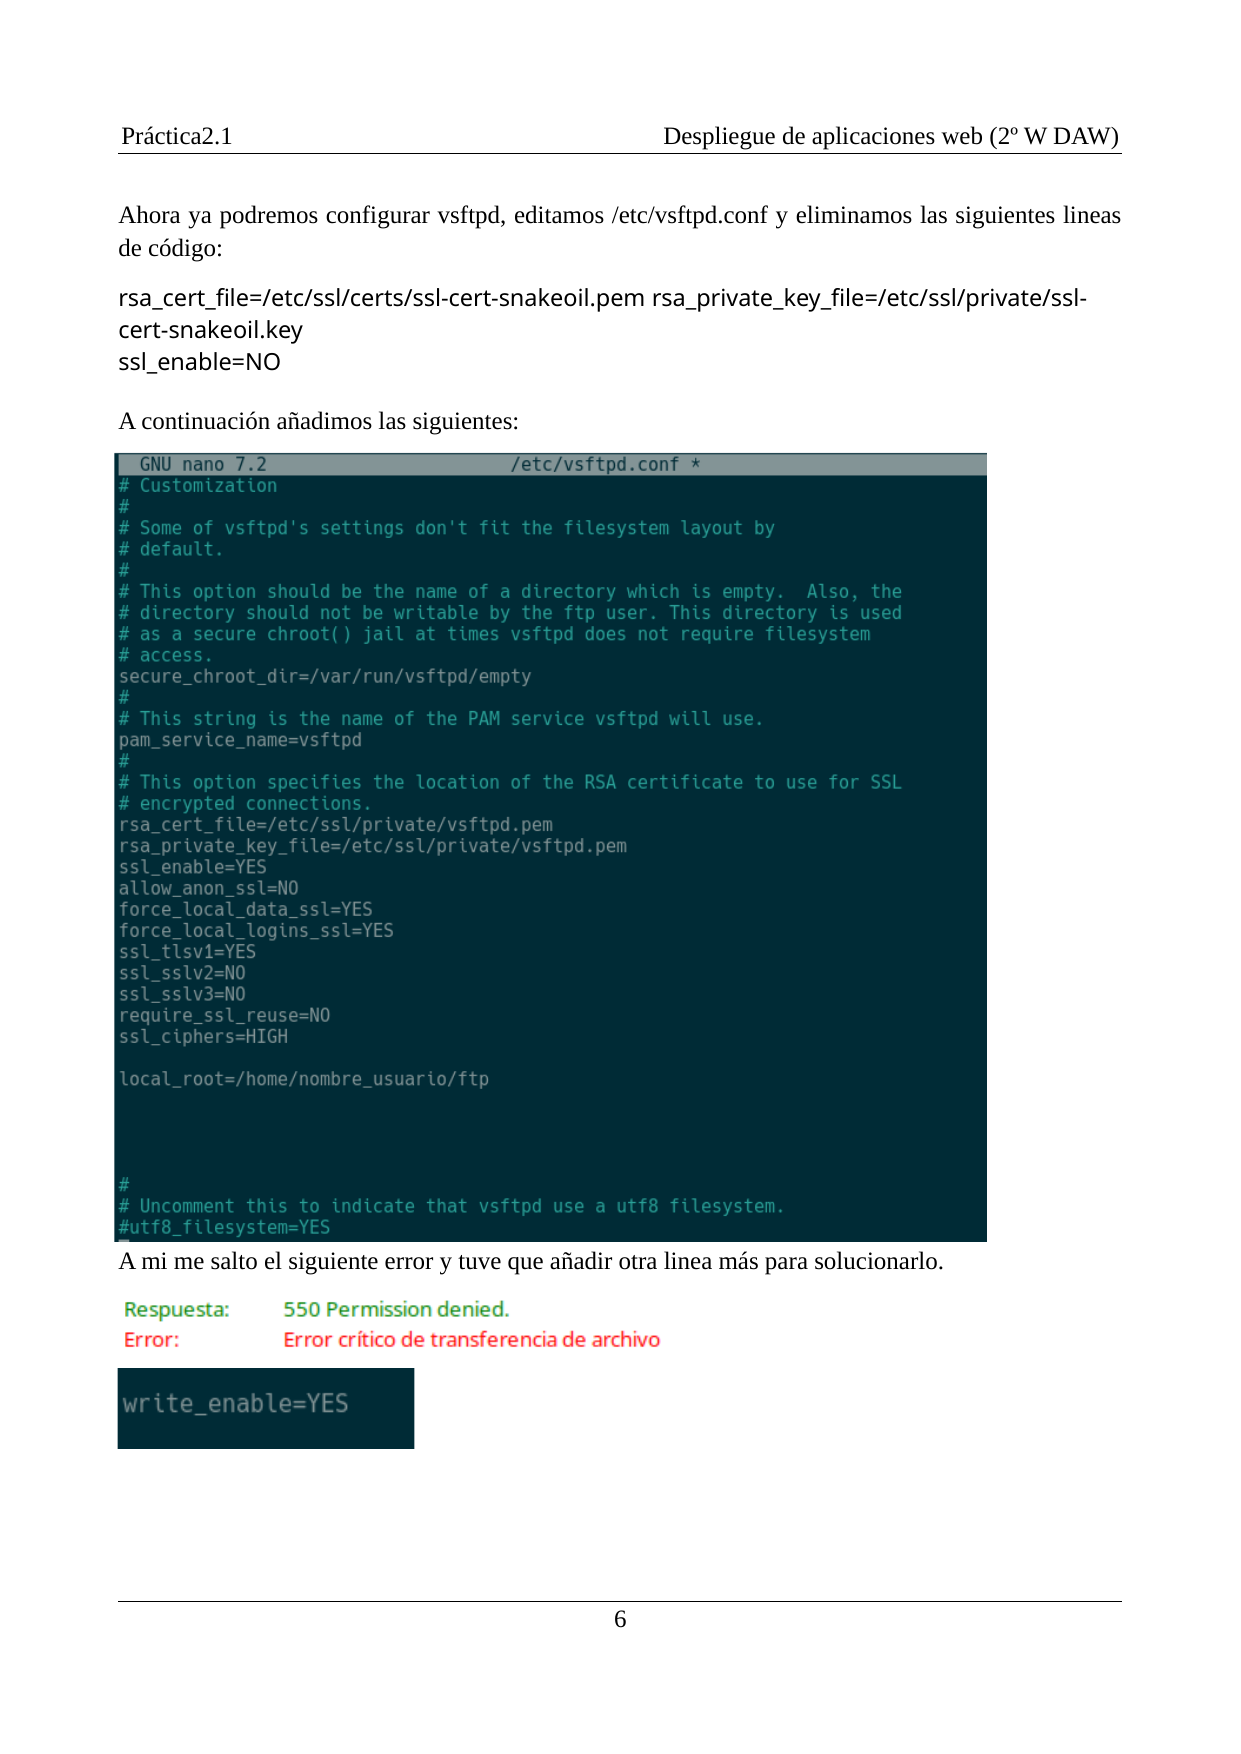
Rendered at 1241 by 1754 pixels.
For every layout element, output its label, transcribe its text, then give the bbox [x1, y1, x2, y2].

picture [683, 630, 689, 640]
picture [226, 609, 233, 622]
picture [205, 987, 212, 1000]
picture [606, 775, 616, 788]
picture [491, 839, 498, 852]
picture [269, 927, 276, 940]
picture [713, 630, 721, 640]
picture [291, 673, 297, 682]
picture [142, 881, 148, 894]
picture [279, 778, 286, 792]
picture [131, 927, 138, 937]
picture [205, 884, 212, 894]
picture [565, 842, 572, 855]
picture [268, 633, 275, 640]
picture [597, 715, 604, 725]
picture [237, 478, 244, 491]
picture [523, 1202, 530, 1215]
picture [119, 584, 128, 597]
picture [141, 675, 149, 682]
picture [164, 1072, 170, 1085]
picture [141, 1012, 149, 1025]
picture [152, 524, 181, 534]
picture [428, 1199, 434, 1212]
picture [195, 817, 201, 831]
picture [194, 524, 202, 534]
picture [247, 1224, 255, 1233]
picture [194, 884, 202, 894]
picture [216, 927, 223, 937]
picture [607, 715, 615, 725]
picture [269, 902, 275, 915]
picture [344, 1075, 350, 1085]
picture [300, 674, 308, 680]
picture [238, 630, 244, 640]
picture [671, 715, 679, 725]
picture [184, 884, 191, 894]
picture [385, 584, 392, 597]
picture [544, 524, 552, 534]
picture [311, 711, 318, 725]
picture [385, 775, 392, 788]
picture [427, 588, 456, 597]
picture [576, 584, 582, 597]
picture [576, 606, 583, 619]
picture [173, 736, 181, 746]
picture [194, 927, 202, 937]
picture [523, 775, 529, 788]
picture [131, 1012, 138, 1021]
picture [460, 1072, 466, 1085]
picture [184, 482, 203, 491]
picture [364, 902, 371, 915]
picture [479, 711, 499, 725]
picture [374, 630, 382, 640]
picture [501, 588, 509, 597]
picture [153, 1220, 159, 1233]
picture [216, 817, 222, 830]
picture [173, 1202, 212, 1212]
picture [428, 669, 434, 682]
picture [333, 1199, 339, 1212]
picture [841, 609, 848, 619]
picture [374, 524, 382, 534]
picture [820, 584, 826, 597]
picture [396, 588, 403, 597]
picture [142, 1029, 148, 1042]
picture [247, 860, 255, 873]
picture [163, 842, 170, 855]
picture [173, 779, 180, 788]
picture [332, 673, 339, 682]
picture [247, 715, 255, 728]
picture [576, 1202, 583, 1212]
picture [724, 524, 731, 534]
picture [598, 588, 604, 597]
picture [216, 1202, 223, 1212]
picture [195, 630, 202, 640]
picture [756, 521, 764, 534]
picture [394, 609, 404, 619]
picture [670, 605, 689, 619]
picture [448, 778, 456, 788]
picture [480, 842, 488, 852]
picture [745, 630, 753, 640]
picture [661, 775, 667, 788]
picture [181, 1398, 192, 1412]
picture [398, 669, 403, 678]
picture [206, 797, 211, 809]
picture [152, 884, 159, 894]
picture [385, 673, 392, 682]
picture [787, 779, 795, 788]
picture [745, 715, 753, 725]
picture [194, 606, 202, 619]
picture [216, 1224, 223, 1233]
picture [629, 712, 635, 725]
picture [173, 715, 180, 725]
picture [276, 1075, 286, 1085]
picture [300, 529, 308, 534]
picture [206, 478, 212, 491]
picture [683, 521, 689, 534]
picture [607, 588, 615, 601]
picture [418, 1075, 424, 1085]
picture [269, 842, 276, 855]
picture [119, 711, 129, 724]
text A continuación añadimos las siguientes: [118, 406, 1122, 434]
picture [311, 1220, 318, 1233]
picture [216, 863, 234, 873]
picture [893, 588, 901, 597]
picture [247, 736, 255, 746]
picture [693, 584, 699, 597]
picture [586, 588, 594, 597]
picture [554, 630, 562, 643]
picture [448, 1202, 456, 1212]
picture [396, 1075, 403, 1085]
picture [247, 630, 255, 640]
picture [694, 775, 699, 788]
picture [308, 1393, 319, 1412]
picture [851, 630, 870, 640]
picture [141, 1199, 149, 1212]
picture [375, 775, 381, 788]
picture [703, 711, 710, 725]
picture [205, 542, 212, 555]
picture [587, 521, 593, 534]
picture [512, 630, 519, 640]
picture [554, 775, 562, 788]
picture [459, 521, 466, 534]
picture [428, 712, 434, 725]
picture [703, 630, 710, 643]
picture [501, 842, 509, 852]
picture [252, 1393, 263, 1412]
picture [831, 775, 836, 788]
picture [512, 779, 519, 788]
picture [152, 673, 159, 682]
picture [194, 991, 202, 1000]
picture [450, 821, 456, 831]
picture [374, 673, 382, 682]
picture [216, 1012, 223, 1021]
picture [247, 800, 254, 809]
picture [163, 802, 170, 809]
picture [141, 800, 149, 809]
picture [703, 1202, 711, 1212]
picture [215, 950, 224, 955]
picture [236, 1029, 255, 1042]
picture [237, 944, 244, 958]
picture [184, 952, 191, 958]
picture [554, 1202, 562, 1212]
picture [121, 842, 128, 852]
picture [268, 1224, 298, 1233]
picture [545, 715, 551, 725]
picture [883, 775, 890, 788]
picture [119, 1178, 129, 1191]
picture [258, 860, 265, 873]
picture [650, 524, 669, 534]
picture [639, 715, 646, 728]
picture [406, 673, 413, 682]
picture [650, 712, 657, 725]
picture [248, 923, 254, 937]
picture [406, 821, 413, 831]
picture [322, 627, 328, 640]
picture [163, 863, 170, 873]
picture [153, 605, 159, 619]
picture [353, 1075, 361, 1085]
picture [131, 990, 138, 1000]
picture [184, 545, 191, 555]
picture [448, 606, 457, 619]
picture [247, 902, 255, 915]
picture [321, 584, 329, 597]
picture [502, 521, 508, 534]
picture [671, 1199, 678, 1212]
picture [533, 627, 540, 640]
picture [131, 1224, 138, 1233]
picture [194, 779, 202, 788]
picture [237, 588, 244, 597]
picture [840, 779, 848, 788]
picture [555, 839, 561, 852]
picture [491, 605, 499, 619]
picture [565, 605, 572, 618]
picture [119, 521, 129, 534]
picture [724, 605, 731, 619]
picture [249, 478, 254, 491]
picture [492, 521, 498, 534]
picture [196, 1224, 202, 1233]
picture [334, 775, 339, 788]
picture [323, 800, 329, 809]
picture [735, 1202, 742, 1212]
picture [438, 1199, 445, 1212]
picture [809, 609, 816, 622]
picture [226, 945, 232, 958]
picture [311, 906, 318, 915]
picture [353, 800, 360, 809]
picture [639, 779, 647, 788]
picture [460, 627, 466, 640]
picture [364, 605, 382, 619]
picture [238, 1398, 248, 1412]
picture [491, 1202, 498, 1212]
picture [322, 733, 328, 746]
picture [164, 712, 170, 725]
picture [185, 736, 191, 746]
picture [523, 715, 531, 725]
picture [766, 524, 773, 537]
picture [481, 521, 487, 534]
picture [300, 630, 308, 640]
picture [173, 863, 181, 873]
picture [247, 839, 255, 852]
picture [459, 775, 466, 788]
picture [194, 860, 202, 873]
picture [353, 842, 361, 852]
picture [290, 818, 296, 831]
picture [205, 842, 212, 852]
picture [205, 1033, 213, 1042]
picture [417, 630, 424, 640]
picture [311, 630, 318, 640]
picture [247, 779, 255, 788]
picture [672, 775, 678, 788]
picture [175, 1029, 180, 1042]
picture [386, 627, 392, 640]
picture [300, 711, 307, 725]
picture [152, 545, 160, 555]
picture [671, 584, 678, 597]
picture [161, 885, 170, 894]
picture [132, 881, 138, 894]
picture [873, 584, 878, 597]
picture [353, 733, 361, 746]
picture [545, 588, 551, 597]
picture [185, 821, 191, 830]
picture [279, 906, 286, 915]
picture [268, 669, 276, 682]
picture [279, 821, 287, 831]
picture [216, 839, 223, 852]
picture [237, 1224, 244, 1237]
picture [141, 651, 149, 661]
picture [683, 711, 689, 725]
picture [164, 673, 170, 682]
picture [418, 775, 424, 788]
picture [152, 1202, 159, 1212]
picture [311, 796, 318, 809]
picture [237, 715, 244, 725]
picture [374, 1075, 382, 1085]
picture [472, 669, 477, 678]
picture [554, 588, 572, 597]
picture [258, 842, 265, 852]
picture [396, 779, 403, 788]
picture [215, 987, 233, 1000]
picture [167, 1394, 177, 1412]
picture [353, 521, 360, 534]
picture [427, 524, 435, 534]
picture [123, 1398, 137, 1412]
picture [268, 736, 276, 746]
picture [343, 800, 350, 809]
picture [311, 1008, 318, 1021]
picture [290, 839, 296, 852]
picture [533, 821, 552, 831]
picture [439, 669, 445, 682]
picture [173, 545, 181, 555]
picture [322, 775, 328, 788]
picture [533, 521, 541, 534]
picture [124, 1293, 675, 1355]
picture [501, 609, 509, 622]
picture [651, 779, 657, 788]
picture [141, 542, 149, 555]
picture [321, 1220, 329, 1233]
picture [618, 630, 625, 640]
picture [226, 842, 234, 852]
picture [407, 609, 413, 618]
picture [290, 588, 297, 597]
picture [119, 563, 129, 576]
picture [799, 609, 805, 618]
picture [194, 675, 201, 682]
picture [618, 1202, 625, 1212]
picture [270, 715, 276, 725]
picture [163, 945, 170, 958]
picture [332, 733, 339, 746]
picture [258, 927, 265, 937]
picture [210, 1398, 220, 1412]
picture [205, 1075, 212, 1085]
picture [206, 945, 212, 958]
picture [196, 948, 202, 958]
picture [397, 627, 403, 640]
picture [331, 907, 340, 913]
picture [119, 648, 129, 661]
picture [290, 800, 297, 809]
picture [120, 884, 128, 894]
picture [258, 800, 265, 809]
picture [438, 711, 445, 725]
picture [205, 588, 212, 601]
picture [184, 1033, 191, 1046]
picture [385, 923, 392, 937]
picture [535, 588, 540, 597]
picture [131, 1075, 138, 1085]
picture [237, 860, 243, 873]
picture [619, 711, 625, 724]
picture [163, 542, 170, 555]
picture [406, 711, 413, 725]
picture [343, 521, 350, 534]
picture [597, 524, 604, 534]
picture [141, 842, 149, 852]
picture [279, 881, 286, 894]
picture [321, 1008, 330, 1021]
picture [683, 1199, 689, 1212]
picture [184, 902, 191, 915]
picture [470, 588, 477, 597]
picture [534, 715, 541, 724]
picture [480, 1075, 488, 1088]
picture [279, 584, 286, 597]
picture [279, 609, 286, 619]
picture [120, 1220, 128, 1233]
picture [512, 1199, 519, 1212]
picture [332, 524, 340, 534]
picture [480, 779, 488, 788]
picture [565, 718, 572, 725]
picture [343, 817, 349, 831]
picture [258, 521, 265, 534]
picture [152, 630, 159, 640]
picture [703, 588, 710, 597]
picture [724, 588, 752, 601]
picture [311, 1072, 339, 1085]
picture [387, 817, 392, 831]
picture [343, 606, 350, 619]
picture [577, 521, 583, 534]
picture [226, 524, 233, 534]
picture [607, 524, 615, 534]
picture [228, 712, 233, 725]
picture [152, 1075, 159, 1085]
picture [121, 821, 128, 830]
picture [119, 478, 129, 491]
picture [883, 584, 890, 597]
picture [544, 775, 551, 788]
picture [745, 1199, 752, 1212]
picture [364, 839, 371, 852]
picture [375, 584, 381, 597]
picture [556, 712, 562, 725]
picture [651, 588, 657, 597]
picture [258, 736, 265, 746]
picture [840, 588, 848, 597]
picture [119, 500, 129, 513]
picture [141, 1075, 148, 1085]
picture [576, 715, 584, 725]
picture [152, 800, 159, 809]
picture [565, 1202, 572, 1212]
picture [247, 821, 266, 831]
picture [226, 736, 234, 746]
picture [152, 651, 159, 658]
picture [746, 609, 752, 619]
picture [143, 945, 149, 958]
picture [438, 779, 445, 788]
picture [184, 609, 191, 619]
picture [693, 605, 699, 619]
picture [141, 711, 159, 725]
picture [119, 690, 128, 703]
picture [141, 521, 149, 534]
picture [258, 606, 265, 619]
picture [470, 1072, 476, 1085]
picture [353, 779, 360, 788]
picture [321, 715, 329, 725]
picture [120, 1033, 127, 1042]
picture [586, 775, 604, 788]
picture [194, 1075, 202, 1085]
picture [565, 627, 572, 640]
picture [300, 1075, 308, 1085]
picture [205, 972, 212, 979]
picture [163, 651, 170, 661]
picture [469, 630, 488, 640]
picture [217, 1033, 223, 1042]
picture [194, 906, 202, 915]
picture [237, 673, 244, 682]
picture [205, 1012, 212, 1021]
picture [184, 863, 191, 873]
picture [470, 711, 478, 725]
picture [311, 671, 317, 683]
picture [459, 669, 466, 682]
picture [205, 521, 212, 534]
picture [523, 673, 530, 686]
picture [268, 609, 276, 619]
picture [173, 630, 181, 640]
picture [544, 839, 550, 852]
picture [142, 1220, 148, 1233]
picture [694, 1199, 699, 1212]
picture [152, 482, 159, 491]
picture [173, 821, 181, 831]
picture [141, 630, 149, 640]
picture [185, 1075, 191, 1085]
picture [724, 715, 731, 725]
picture [893, 775, 902, 788]
picture [481, 584, 487, 597]
picture [300, 606, 308, 619]
picture [376, 821, 382, 830]
picture [226, 796, 233, 809]
picture [343, 715, 350, 725]
picture [205, 609, 212, 619]
picture [852, 779, 858, 788]
picture [491, 630, 498, 640]
picture [332, 609, 339, 619]
picture [438, 842, 445, 855]
picture [269, 588, 276, 597]
picture [152, 927, 159, 937]
picture [353, 1199, 360, 1212]
picture [491, 779, 498, 788]
picture [429, 1072, 434, 1085]
picture [343, 779, 350, 788]
picture [217, 609, 223, 619]
picture [280, 1398, 306, 1412]
picture [206, 1220, 212, 1233]
picture [417, 588, 424, 597]
picture [119, 754, 128, 767]
picture [311, 1202, 318, 1212]
picture [343, 1202, 350, 1212]
picture [247, 1072, 255, 1085]
picture [194, 736, 202, 746]
picture [226, 1077, 234, 1082]
picture [141, 821, 149, 831]
picture [406, 1075, 413, 1085]
picture [438, 609, 445, 619]
picture [279, 715, 286, 725]
picture [141, 775, 159, 788]
picture [756, 584, 762, 597]
picture [227, 1008, 233, 1021]
picture [385, 1202, 392, 1212]
picture [267, 1393, 276, 1412]
picture [279, 800, 286, 809]
picture [450, 842, 456, 852]
picture [289, 881, 298, 894]
picture [513, 669, 519, 682]
picture [449, 627, 456, 640]
picture [228, 778, 233, 788]
picture [491, 821, 498, 834]
picture [216, 633, 223, 640]
picture [226, 482, 233, 491]
picture [216, 482, 223, 491]
picture [798, 630, 806, 640]
picture [237, 778, 244, 788]
picture [597, 1202, 604, 1212]
picture [121, 902, 127, 915]
picture [121, 673, 127, 682]
picture [141, 584, 159, 597]
picture [184, 800, 191, 813]
picture [862, 609, 869, 619]
picture [226, 923, 233, 937]
picture [396, 1199, 403, 1212]
picture [163, 1033, 170, 1042]
picture [119, 796, 129, 809]
picture [501, 818, 509, 831]
picture [163, 1202, 170, 1212]
picture [205, 906, 212, 915]
picture [660, 590, 667, 597]
picture [258, 1220, 265, 1233]
picture [766, 588, 772, 601]
picture [174, 800, 181, 809]
picture [807, 584, 817, 597]
picture [544, 609, 552, 619]
picture [523, 606, 530, 619]
picture [459, 1199, 466, 1212]
picture [629, 781, 636, 788]
picture [756, 775, 762, 788]
picture [883, 605, 901, 619]
picture [618, 524, 625, 537]
picture [682, 775, 688, 788]
picture [480, 673, 509, 686]
picture [323, 1393, 333, 1412]
picture [194, 588, 202, 597]
picture [713, 524, 721, 534]
picture [131, 736, 150, 746]
picture [406, 1202, 414, 1212]
picture [736, 606, 742, 619]
picture [268, 886, 276, 892]
picture [576, 839, 583, 852]
picture [269, 800, 276, 809]
picture [174, 842, 180, 852]
picture [629, 1199, 636, 1212]
picture [164, 1012, 170, 1021]
picture [279, 521, 286, 534]
picture [268, 1075, 276, 1085]
picture [353, 902, 360, 915]
picture [268, 1029, 287, 1042]
picture [449, 673, 456, 686]
picture [173, 479, 179, 491]
picture [300, 1220, 308, 1233]
picture [523, 521, 530, 534]
picture [248, 1199, 254, 1212]
picture [258, 482, 265, 491]
picture [300, 588, 308, 597]
picture [175, 945, 180, 958]
picture [215, 966, 233, 979]
picture [586, 627, 594, 640]
text rsa_cert_file=/etc/ssl/certs/ssl-cert-snakeoil.pem rsa_private_key_file=/etc/ssl/private/ssl-cert-snakeoil.key [118, 281, 1122, 345]
picture [269, 779, 276, 788]
picture [216, 1072, 222, 1085]
picture [397, 821, 403, 831]
picture [365, 673, 371, 682]
picture [736, 630, 742, 640]
picture [248, 669, 254, 682]
picture [777, 606, 784, 619]
picture [163, 927, 170, 937]
picture [628, 609, 637, 619]
picture [258, 1012, 265, 1021]
picture [607, 842, 626, 852]
picture [184, 1012, 191, 1021]
picture [481, 818, 487, 831]
picture [448, 715, 456, 725]
picture [385, 524, 392, 537]
picture [301, 906, 307, 915]
picture [332, 800, 339, 809]
picture [217, 673, 223, 682]
picture [692, 711, 699, 725]
picture [194, 969, 202, 979]
picture [523, 584, 530, 597]
picture [300, 779, 307, 788]
picture [300, 736, 308, 746]
picture [205, 669, 212, 682]
picture [756, 1202, 775, 1212]
picture [236, 987, 245, 1000]
picture [417, 521, 424, 534]
picture [238, 1072, 244, 1083]
picture [121, 923, 127, 936]
picture [291, 630, 297, 640]
picture [217, 715, 223, 725]
picture [344, 673, 350, 682]
picture [281, 923, 286, 937]
picture [141, 1398, 149, 1412]
picture [173, 673, 181, 682]
picture [343, 923, 349, 937]
picture [184, 651, 191, 661]
picture [258, 1075, 265, 1085]
picture [119, 775, 128, 788]
picture [290, 605, 297, 619]
picture [269, 482, 276, 491]
picture [597, 842, 604, 855]
picture [290, 927, 297, 936]
picture [226, 630, 233, 640]
picture [819, 630, 826, 643]
picture [312, 775, 318, 788]
picture [119, 542, 129, 555]
picture [216, 775, 222, 788]
picture [142, 987, 148, 1000]
picture [290, 1012, 308, 1021]
picture [164, 588, 170, 597]
picture [713, 1202, 721, 1212]
picture [173, 651, 181, 661]
picture [756, 609, 773, 619]
picture [565, 521, 572, 534]
picture [533, 1199, 541, 1212]
picture [343, 584, 361, 597]
picture [480, 1202, 486, 1212]
picture [300, 1199, 307, 1212]
picture [174, 1012, 180, 1021]
picture [830, 588, 837, 597]
picture [121, 1012, 127, 1021]
picture [119, 1199, 129, 1212]
picture [872, 775, 879, 788]
picture [248, 521, 254, 534]
picture [302, 839, 307, 852]
picture [352, 929, 361, 934]
picture [640, 609, 646, 619]
picture [660, 627, 667, 640]
picture [471, 775, 477, 788]
picture [226, 1199, 233, 1212]
picture [427, 779, 435, 788]
picture [281, 673, 286, 682]
picture [184, 987, 191, 1000]
picture [607, 630, 615, 640]
picture [216, 736, 222, 743]
picture [461, 839, 466, 852]
picture [185, 839, 191, 852]
picture [300, 821, 307, 831]
picture [248, 609, 255, 619]
picture [279, 1012, 286, 1021]
picture [259, 881, 265, 894]
picture [374, 842, 381, 849]
picture [216, 884, 223, 894]
picture [300, 800, 308, 809]
picture [427, 821, 435, 831]
picture [778, 627, 784, 640]
picture [808, 779, 816, 788]
picture [438, 524, 445, 534]
picture [141, 606, 149, 619]
picture [418, 606, 424, 619]
picture [276, 736, 298, 746]
picture [789, 627, 795, 640]
picture [725, 627, 731, 640]
text A mi me salto el siguiente error y tuve que añadir otra linea más para solucionarlo. [118, 453, 1122, 1275]
picture [258, 1199, 265, 1212]
picture [184, 1220, 190, 1233]
picture [207, 733, 212, 746]
picture [164, 609, 170, 619]
picture [216, 800, 223, 809]
picture [194, 800, 202, 813]
picture [766, 779, 774, 788]
picture [703, 524, 709, 537]
picture [363, 923, 372, 936]
picture [322, 902, 328, 915]
picture [236, 966, 245, 979]
picture [831, 606, 837, 619]
picture [216, 584, 222, 597]
picture [247, 588, 255, 597]
picture [438, 1075, 445, 1085]
picture [216, 906, 223, 915]
picture [724, 1202, 731, 1216]
picture [227, 902, 233, 915]
picture [163, 1220, 170, 1233]
picture [152, 906, 159, 915]
picture [194, 1029, 202, 1042]
picture [163, 482, 170, 491]
picture [428, 606, 434, 619]
picture [343, 903, 350, 915]
picture [544, 627, 551, 640]
picture [121, 1072, 127, 1085]
picture [841, 627, 847, 640]
picture [364, 821, 371, 834]
picture [279, 1202, 286, 1212]
picture [565, 779, 573, 788]
picture [470, 817, 477, 830]
picture [270, 1199, 276, 1212]
picture [787, 609, 795, 619]
picture [337, 1393, 347, 1412]
picture [114, 452, 987, 475]
picture [650, 630, 657, 640]
picture [226, 1033, 233, 1042]
picture [163, 821, 170, 831]
picture [597, 630, 604, 640]
picture [650, 1199, 657, 1212]
picture [312, 584, 318, 597]
picture [205, 927, 212, 937]
picture [639, 521, 646, 534]
picture [396, 715, 403, 725]
picture [185, 966, 191, 979]
picture [353, 715, 382, 725]
picture [692, 524, 699, 534]
picture [224, 1398, 234, 1412]
picture [735, 521, 741, 534]
picture [279, 627, 286, 640]
picture [502, 1199, 509, 1212]
picture [586, 609, 594, 622]
picture [173, 609, 181, 619]
picture [766, 627, 773, 640]
picture [247, 945, 255, 958]
picture [258, 906, 265, 915]
picture [143, 927, 149, 936]
picture [120, 736, 128, 749]
picture [692, 630, 700, 640]
picture [131, 906, 138, 915]
picture [321, 609, 329, 619]
picture [174, 588, 180, 597]
picture [365, 1199, 371, 1212]
picture [196, 542, 201, 555]
picture [269, 524, 276, 537]
picture [228, 817, 233, 831]
picture [734, 779, 742, 788]
picture [321, 673, 329, 682]
picture [226, 673, 233, 682]
picture [164, 775, 170, 788]
picture [195, 651, 202, 661]
picture [470, 609, 478, 619]
picture [365, 627, 370, 643]
picture [374, 1205, 381, 1212]
text ssl_enable=NO [118, 345, 1122, 377]
picture [607, 609, 615, 619]
picture [226, 1224, 233, 1233]
picture [184, 923, 190, 937]
picture [417, 673, 424, 682]
picture [249, 1012, 255, 1021]
picture [713, 779, 721, 788]
picture [321, 842, 340, 852]
picture [152, 1012, 159, 1021]
picture [639, 630, 646, 640]
picture [459, 605, 466, 619]
picture [155, 1394, 163, 1412]
picture [206, 860, 212, 873]
picture [639, 1199, 646, 1212]
picture [143, 906, 149, 915]
picture [417, 818, 423, 831]
picture [269, 1012, 276, 1021]
picture [428, 627, 434, 640]
picture [163, 906, 170, 915]
picture [141, 478, 149, 491]
picture [131, 673, 138, 682]
picture [523, 821, 530, 834]
picture [119, 605, 129, 619]
picture [322, 524, 329, 534]
text Ahora ya podremos configurar vsftpd, editamos /etc/vsftpd.conf y eliminamos las siguientes lineas de código: [118, 200, 1122, 262]
picture [228, 584, 233, 597]
picture [312, 839, 318, 852]
picture [194, 842, 202, 852]
picture [119, 627, 129, 640]
picture [237, 817, 243, 831]
picture [798, 778, 805, 788]
picture [205, 778, 212, 792]
picture [418, 839, 424, 852]
picture [343, 736, 350, 749]
picture [374, 923, 382, 937]
picture [365, 521, 371, 534]
picture [703, 779, 710, 788]
picture [627, 584, 646, 597]
picture [290, 779, 297, 788]
picture [533, 606, 541, 619]
picture [724, 775, 731, 788]
picture [258, 1029, 265, 1042]
picture [205, 630, 213, 640]
picture [205, 712, 212, 725]
